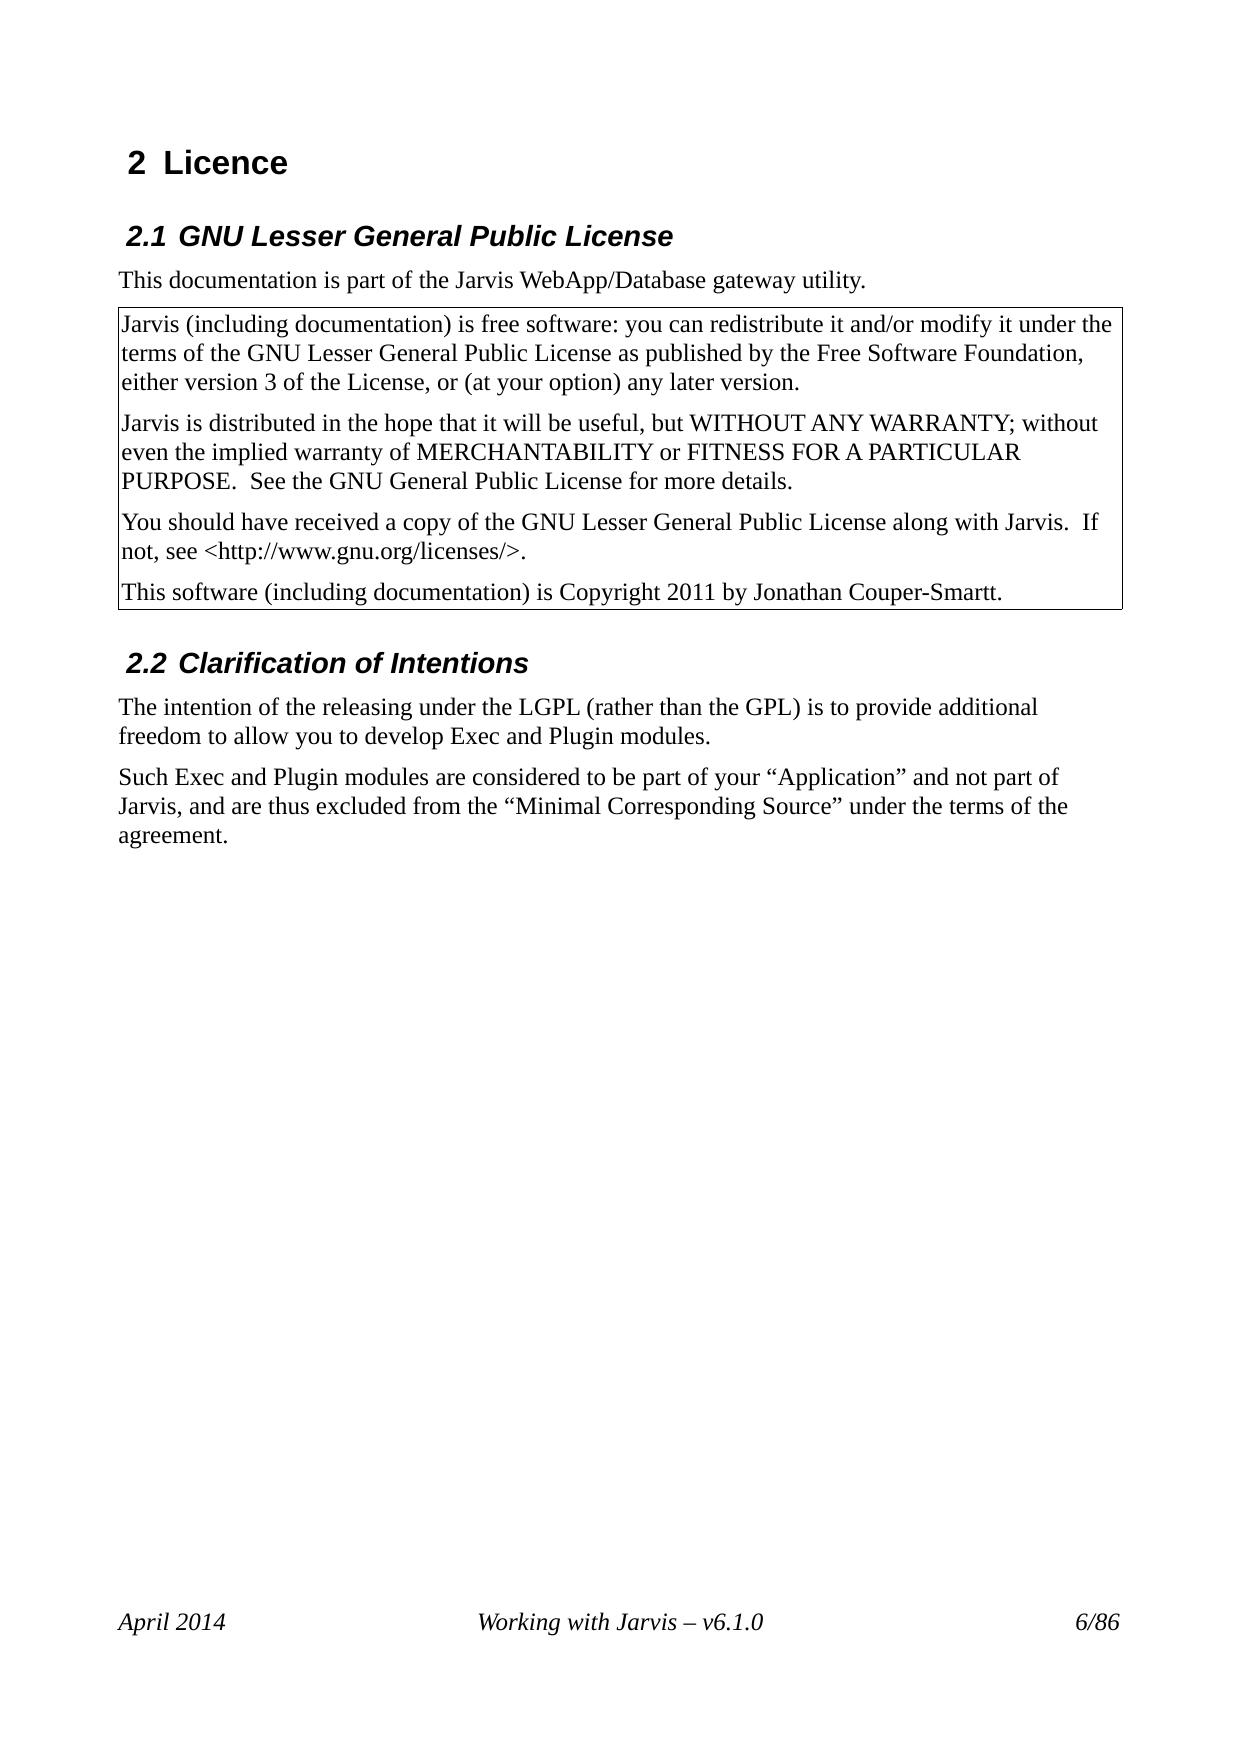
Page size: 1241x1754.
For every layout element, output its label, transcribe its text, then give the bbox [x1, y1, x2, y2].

text Jarvis is distributed in the hope that it will be useful, but WITHOUT ANY WARRANTY; without even the implied warranty of MERCHANTABILITY or FITNESS FOR A PARTICULAR PURPOSE. See the GNU General Public License for more details. [119, 405, 1122, 494]
text You should have received a copy of the GNU Lesser General Public License along with Jarvis. If not, see <http://www.gnu.org/licenses/>. [119, 504, 1122, 564]
text The intention of the releasing under the LGPL (rather than the GPL) is to provide additional freedom to allow you to develop Exec and Plugin modules. [118, 692, 1122, 750]
subtitle Clarification of Intentions [118, 646, 1122, 680]
text Such Exec and Plugin modules are considered to be part of your “Application” and not part of Jarvis, and are thus excluded from the “Minimal Corresponding Source” under the terms of the agreement. [118, 762, 1122, 849]
text This documentation is part of the Jarvis WebApp/Database gateway utility. [118, 265, 1122, 294]
subtitle Licence [118, 143, 1122, 182]
text This software (including documentation) is Copyright 2011 by Jonathan Couper-Smartt. [119, 574, 1122, 609]
text Jarvis (including documentation) is free software: you can redistribute it and/or modify it under the terms of the GNU Lesser General Public License as published by the Free Software Foundation, either version 3 of the License, or (at your option) any later version. [119, 308, 1122, 396]
subtitle GNU Lesser General Public License [118, 219, 1122, 253]
